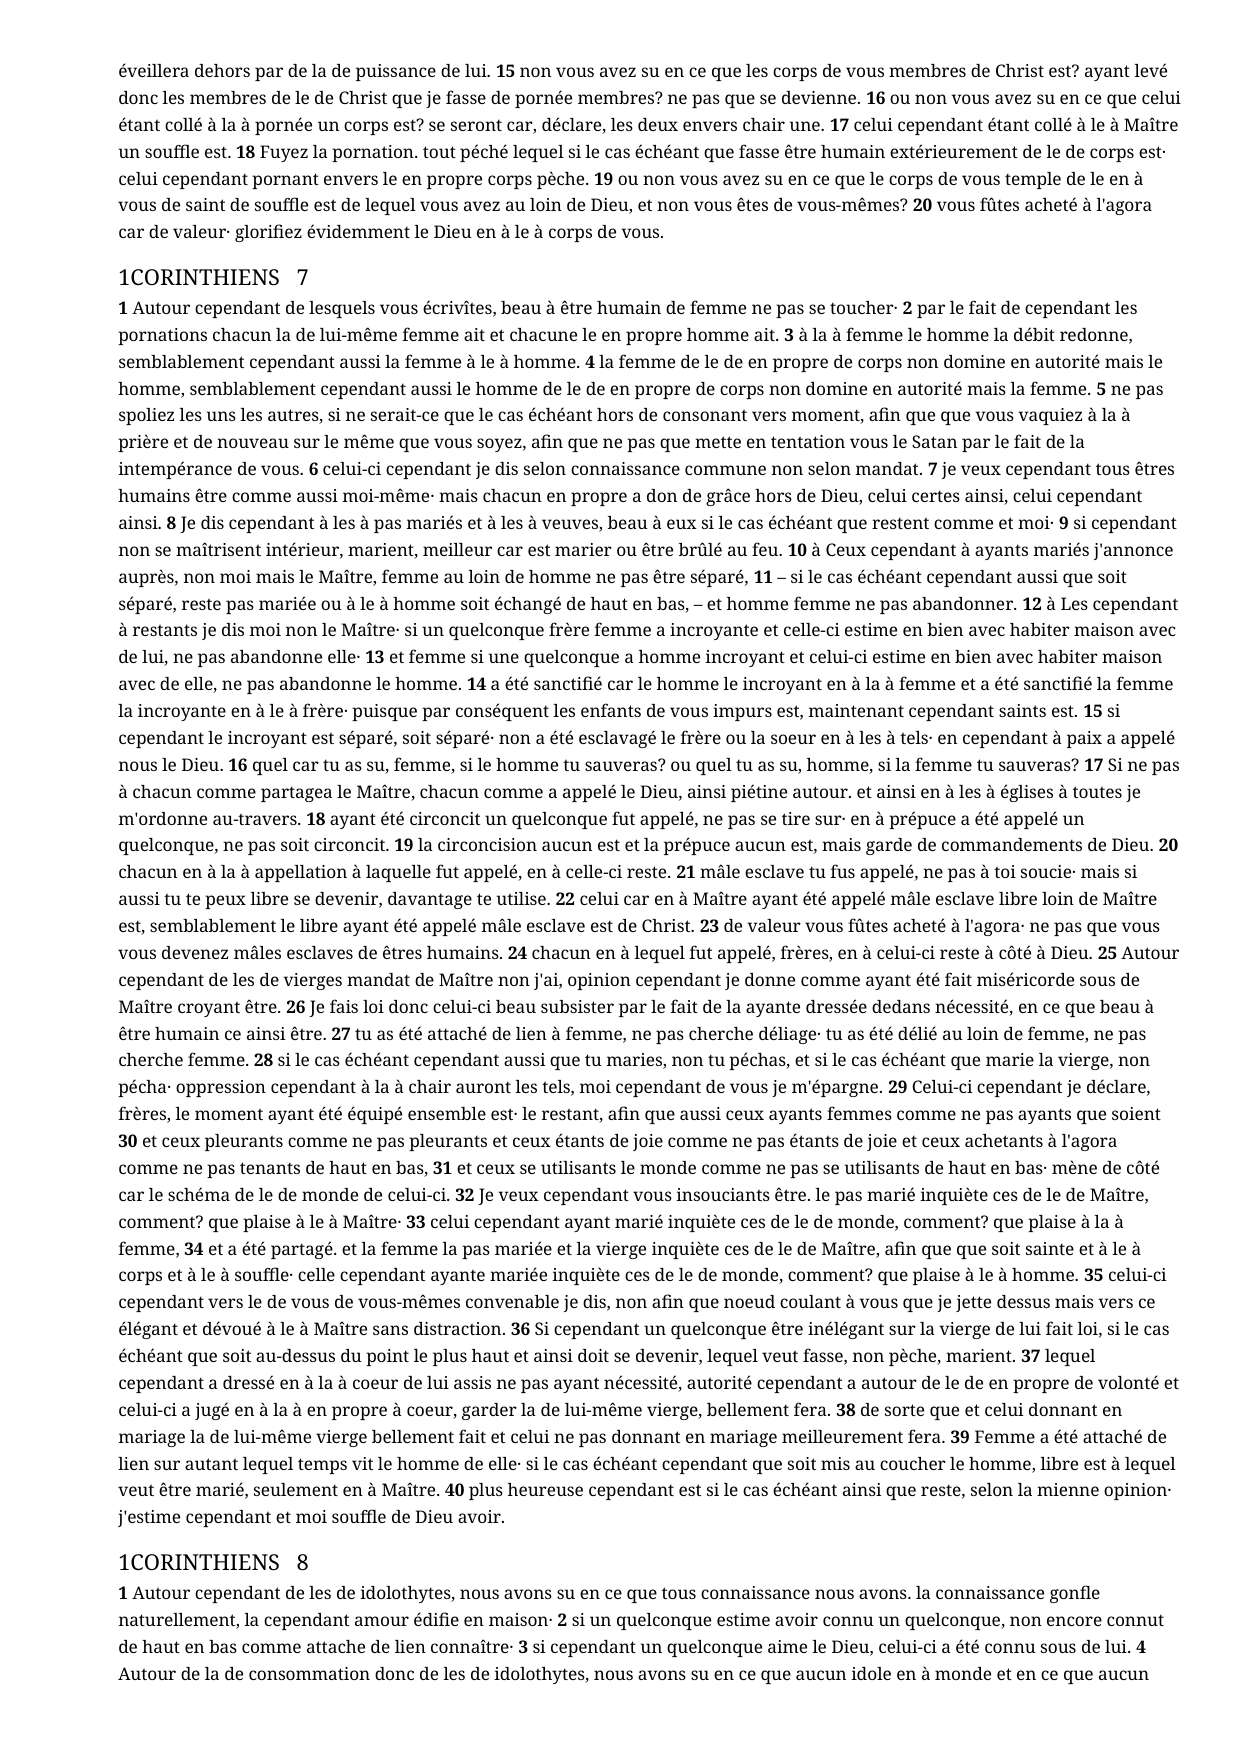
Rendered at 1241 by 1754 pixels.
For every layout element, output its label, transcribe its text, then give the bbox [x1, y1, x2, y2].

text éveillera dehors par de la de puissance de lui. 15 non vous avez su en ce que les corps de vous membres de Christ est? ayant levé donc les membres de le de Christ que je fasse de pornée membres? ne pas que se devienne. 16 ou non vous avez su en ce que celui étant collé à la à pornée un corps est? se seront car, déclare, les deux envers chair une. 17 celui cependant étant collé à le à Maître un souffle est. 18 Fuyez la pornation. tout péché lequel si le cas échéant que fasse être humain extérieurement de le de corps est· celui cependant pornant envers le en propre corps pèche. 19 ou non vous avez su en ce que le corps de vous temple de le en à vous de saint de souffle est de lequel vous avez au loin de Dieu, et non vous êtes de vous-mêmes? 20 vous fûtes acheté à l'agora car de valeur· glorifiez évidemment le Dieu en à le à corps de vous. [118, 59, 1181, 244]
text 1 Autour cependant de les de idolothytes, nous avons su en ce que tous connaissance nous avons. la connaissance gonfle naturellement, la cependant amour édifie en maison· 2 si un quelconque estime avoir connu un quelconque, non encore connut de haut en bas comme attache de lien connaître· 3 si cependant un quelconque aime le Dieu, celui-ci a été connu sous de lui. 4 Autour de la de consommation donc de les de idolothytes, nous avons su en ce que aucun idole en à monde et en ce que aucun [118, 1581, 1181, 1685]
text 1 Autour cependant de lesquels vous écrivîtes, beau à être humain de femme ne pas se toucher· 2 par le fait de cependant les pornations chacun la de lui-même femme ait et chacune le en propre homme ait. 3 à la à femme le homme la débit redonne, semblablement cependant aussi la femme à le à homme. 4 la femme de le de en propre de corps non domine en autorité mais le homme, semblablement cependant aussi le homme de le de en propre de corps non domine en autorité mais la femme. 5 ne pas spoliez les uns les autres, si ne serait-ce que le cas échéant hors de consonant vers moment, afin que que vous vaquiez à la à prière et de nouveau sur le même que vous soyez, afin que ne pas que mette en tentation vous le Satan par le fait de la intempérance de vous. 6 celui-ci cependant je dis selon connaissance commune non selon mandat. 7 je veux cependant tous êtres humains être comme aussi moi-même· mais chacun en propre a don de grâce hors de Dieu, celui certes ainsi, celui cependant ainsi. 8 Je dis cependant à les à pas mariés et à les à veuves, beau à eux si le cas échéant que restent comme et moi· 9 si cependant non se maîtrisent intérieur, marient, meilleur car est marier ou être brûlé au feu. 10 à Ceux cependant à ayants mariés j'annonce auprès, non moi mais le Maître, femme au loin de homme ne pas être séparé, 11 – si le cas échéant cependant aussi que soit séparé, reste pas mariée ou à le à homme soit échangé de haut en bas, – et homme femme ne pas abandonner. 12 à Les cependant à restants je dis moi non le Maître· si un quelconque frère femme a incroyante et celle-ci estime en bien avec habiter maison avec de lui, ne pas abandonne elle· 13 et femme si une quelconque a homme incroyant et celui-ci estime en bien avec habiter maison avec de elle, ne pas abandonne le homme. 14 a été sanctifié car le homme le incroyant en à la à femme et a été sanctifié la femme la incroyante en à le à frère· puisque par conséquent les enfants de vous impurs est, maintenant cependant saints est. 15 si cependant le incroyant est séparé, soit séparé· non a été esclavagé le frère ou la soeur en à les à tels· en cependant à paix a appelé nous le Dieu. 16 quel car tu as su, femme, si le homme tu sauveras? ou quel tu as su, homme, si la femme tu sauveras? 17 Si ne pas à chacun comme partagea le Maître, chacun comme a appelé le Dieu, ainsi piétine autour. et ainsi en à les à églises à toutes je m'ordonne au-travers. 18 ayant été circoncit un quelconque fut appelé, ne pas se tire sur· en à prépuce a été appelé un quelconque, ne pas soit circoncit. 19 la circoncision aucun est et la prépuce aucun est, mais garde de commandements de Dieu. 20 chacun en à la à appellation à laquelle fut appelé, en à celle-ci reste. 21 mâle esclave tu fus appelé, ne pas à toi soucie· mais si aussi tu te peux libre se devenir, davantage te utilise. 22 celui car en à Maître ayant été appelé mâle esclave libre loin de Maître est, semblablement le libre ayant été appelé mâle esclave est de Christ. 23 de valeur vous fûtes acheté à l'agora· ne pas que vous vous devenez mâles esclaves de êtres humains. 24 chacun en à lequel fut appelé, frères, en à celui-ci reste à côté à Dieu. 25 Autour cependant de les de vierges mandat de Maître non j'ai, opinion cependant je donne comme ayant été fait miséricorde sous de Maître croyant être. 26 Je fais loi donc celui-ci beau subsister par le fait de la ayante dressée dedans nécessité, en ce que beau à être humain ce ainsi être. 27 tu as été attaché de lien à femme, ne pas cherche déliage· tu as été délié au loin de femme, ne pas cherche femme. 28 si le cas échéant cependant aussi que tu maries, non tu péchas, et si le cas échéant que marie la vierge, non pécha· oppression cependant à la à chair auront les tels, moi cependant de vous je m'épargne. 29 Celui-ci cependant je déclare, frères, le moment ayant été équipé ensemble est· le restant, afin que aussi ceux ayants femmes comme ne pas ayants que soient 30 et ceux pleurants comme ne pas pleurants et ceux étants de joie comme ne pas étants de joie et ceux achetants à l'agora comme ne pas tenants de haut en bas, 31 et ceux se utilisants le monde comme ne pas se utilisants de haut en bas· mène de côté car le schéma de le de monde de celui-ci. 32 Je veux cependant vous insouciants être. le pas marié inquiète ces de le de Maître, comment? que plaise à le à Maître· 33 celui cependant ayant marié inquiète ces de le de monde, comment? que plaise à la à femme, 34 et a été partagé. et la femme la pas mariée et la vierge inquiète ces de le de Maître, afin que que soit sainte et à le à corps et à le à souffle· celle cependant ayante mariée inquiète ces de le de monde, comment? que plaise à le à homme. 35 celui-ci cependant vers le de vous de vous-mêmes convenable je dis, non afin que noeud coulant à vous que je jette dessus mais vers ce élégant et dévoué à le à Maître sans distraction. 36 Si cependant un quelconque être inélégant sur la vierge de lui fait loi, si le cas échéant que soit au-dessus du point le plus haut et ainsi doit se devenir, lequel veut fasse, non pèche, marient. 37 lequel cependant a dressé en à la à coeur de lui assis ne pas ayant nécessité, autorité cependant a autour de le de en propre de volonté et celui-ci a jugé en à la à en propre à coeur, garder la de lui-même vierge, bellement fera. 38 de sorte que et celui donnant en mariage la de lui-même vierge bellement fait et celui ne pas donnant en mariage meilleurement fera. 39 Femme a été attaché de lien sur autant lequel temps vit le homme de elle· si le cas échéant cependant que soit mis au coucher le homme, libre est à lequel veut être marié, seulement en à Maître. 40 plus heureuse cependant est si le cas échéant ainsi que reste, selon la mienne opinion· j'estime cependant et moi souffle de Dieu avoir. [118, 296, 1181, 1529]
text 1CORINTHIENS 8 [118, 1547, 1181, 1577]
text 1CORINTHIENS 7 [118, 262, 1181, 292]
